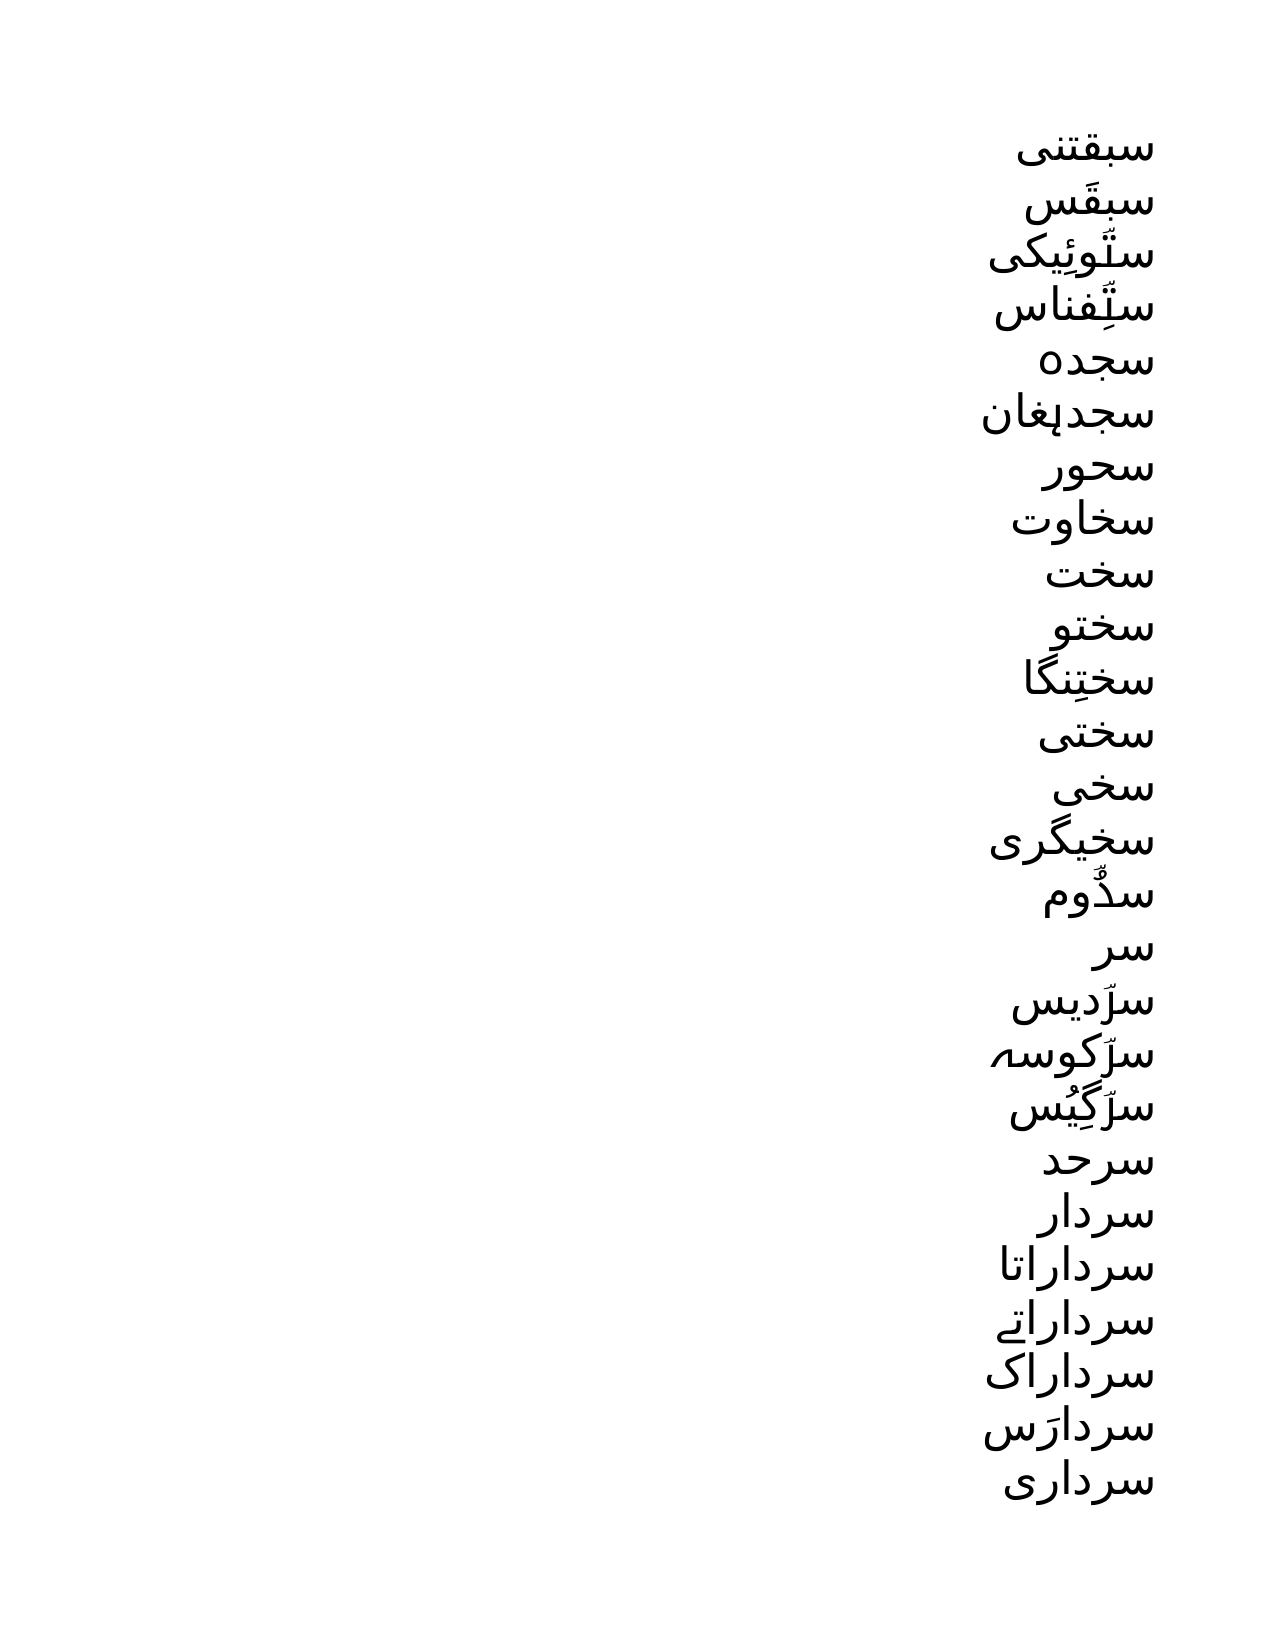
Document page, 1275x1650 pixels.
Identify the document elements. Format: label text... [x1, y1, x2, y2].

text سخی​گری [118, 811, 1157, 865]
text سرداراک [118, 1345, 1157, 1398]
text سجدہ​غان [118, 385, 1157, 438]
text ستِؔفناس [118, 278, 1157, 331]
text سبقتنی [118, 118, 1157, 171]
text سختو [118, 598, 1157, 651]
text سرحد [118, 1131, 1157, 1185]
text سرؔدیس [118, 971, 1157, 1025]
text سرداراتے [118, 1291, 1157, 1345]
text سحور [118, 438, 1157, 491]
text سجدہ [118, 331, 1157, 385]
text سخت [118, 545, 1157, 598]
text سر [118, 918, 1157, 971]
text سخی [118, 758, 1157, 811]
text سرؔگِیُس [118, 1078, 1157, 1131]
text سختی [118, 705, 1157, 758]
text سبقَس [118, 171, 1157, 225]
text سدُؔوم [118, 865, 1157, 918]
text سرؔکوسہ [118, 1025, 1157, 1078]
text سخاوت [118, 491, 1157, 545]
text سرداراتا [118, 1238, 1157, 1291]
text سردارَس [118, 1398, 1157, 1451]
text سرداری [118, 1451, 1157, 1505]
text ستؔوئِیکی [118, 225, 1157, 278]
text سختِنگا [118, 651, 1157, 705]
text سردار [118, 1185, 1157, 1238]
